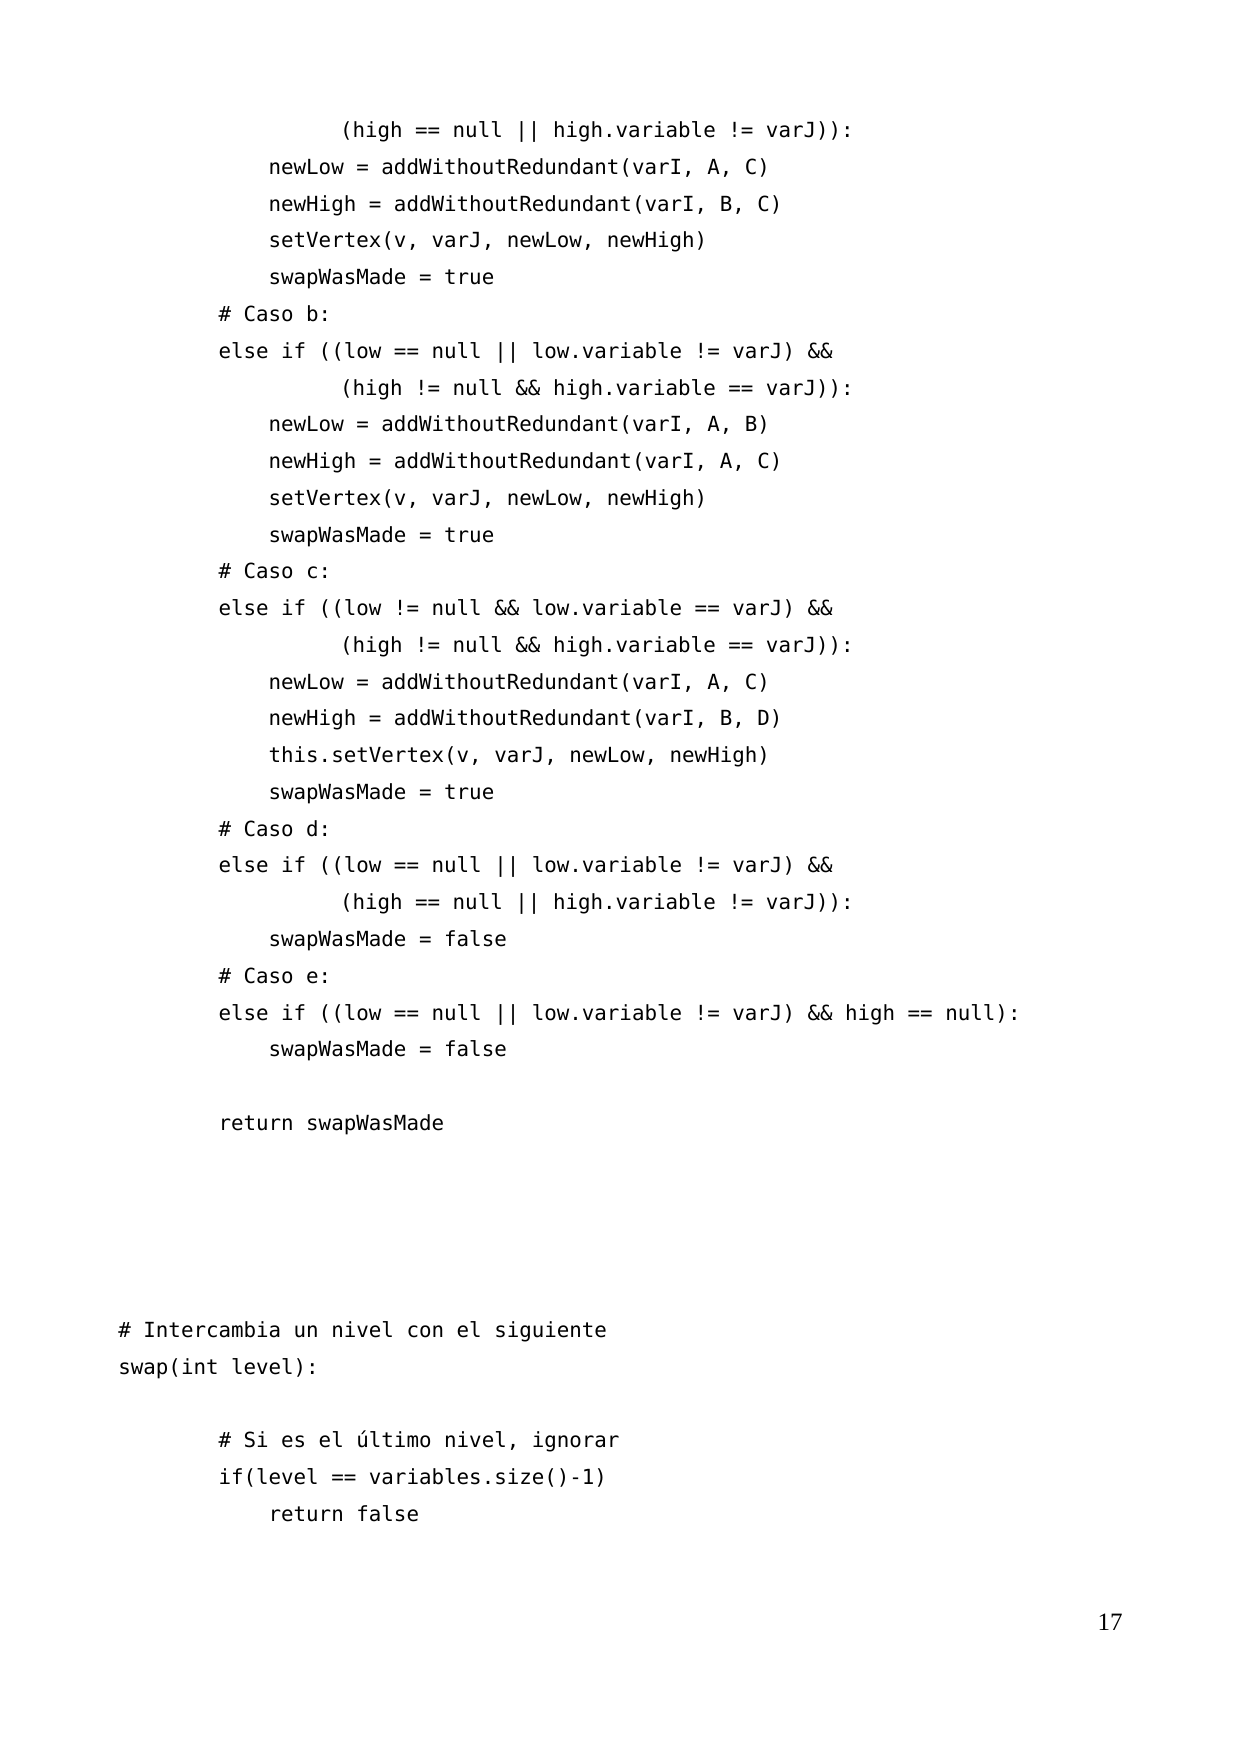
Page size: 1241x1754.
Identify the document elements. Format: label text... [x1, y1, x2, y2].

text newLow = addWithoutRedundant(varI, A, C) [118, 670, 1122, 694]
text swapWasMade = false [118, 927, 1122, 951]
text else if ((low == null || low.variable != varJ) && [118, 339, 1122, 363]
text newHigh = addWithoutRedundant(varI, B, C) [118, 192, 1122, 216]
text # Caso e: [118, 964, 1122, 988]
text # Si es el último nivel, ignorar [118, 1428, 1122, 1453]
text (high != null && high.variable == varJ)): [118, 376, 1122, 400]
text swapWasMade = true [118, 523, 1122, 547]
text setVertex(v, varJ, newLow, newHigh) [118, 228, 1122, 253]
text swapWasMade = true [118, 780, 1122, 804]
text return swapWasMade [118, 1111, 1122, 1135]
text # Intercambia un nivel con el siguiente [118, 1318, 1122, 1342]
text swapWasMade = false [118, 1037, 1122, 1062]
text swap(int level): [118, 1355, 1122, 1379]
text (high == null || high.variable != varJ)): [118, 890, 1122, 914]
text # Caso c: [118, 559, 1122, 584]
text swapWasMade = true [118, 265, 1122, 289]
text (high == null || high.variable != varJ)): [118, 118, 1122, 142]
text # Caso d: [118, 817, 1122, 841]
text setVertex(v, varJ, newLow, newHigh) [118, 486, 1122, 510]
text newLow = addWithoutRedundant(varI, A, B) [118, 412, 1122, 437]
text return false [118, 1502, 1122, 1526]
text else if ((low != null && low.variable == varJ) && [118, 596, 1122, 620]
text newHigh = addWithoutRedundant(varI, A, C) [118, 449, 1122, 473]
text else if ((low == null || low.variable != varJ) && [118, 853, 1122, 878]
text else if ((low == null || low.variable != varJ) && high == null): [118, 1001, 1122, 1025]
text # Caso b: [118, 302, 1122, 326]
text this.setVertex(v, varJ, newLow, newHigh) [118, 743, 1122, 767]
text (high != null && high.variable == varJ)): [118, 633, 1122, 657]
text if(level == variables.size()-1) [118, 1465, 1122, 1489]
text newHigh = addWithoutRedundant(varI, B, D) [118, 706, 1122, 731]
text newLow = addWithoutRedundant(varI, A, C) [118, 155, 1122, 179]
